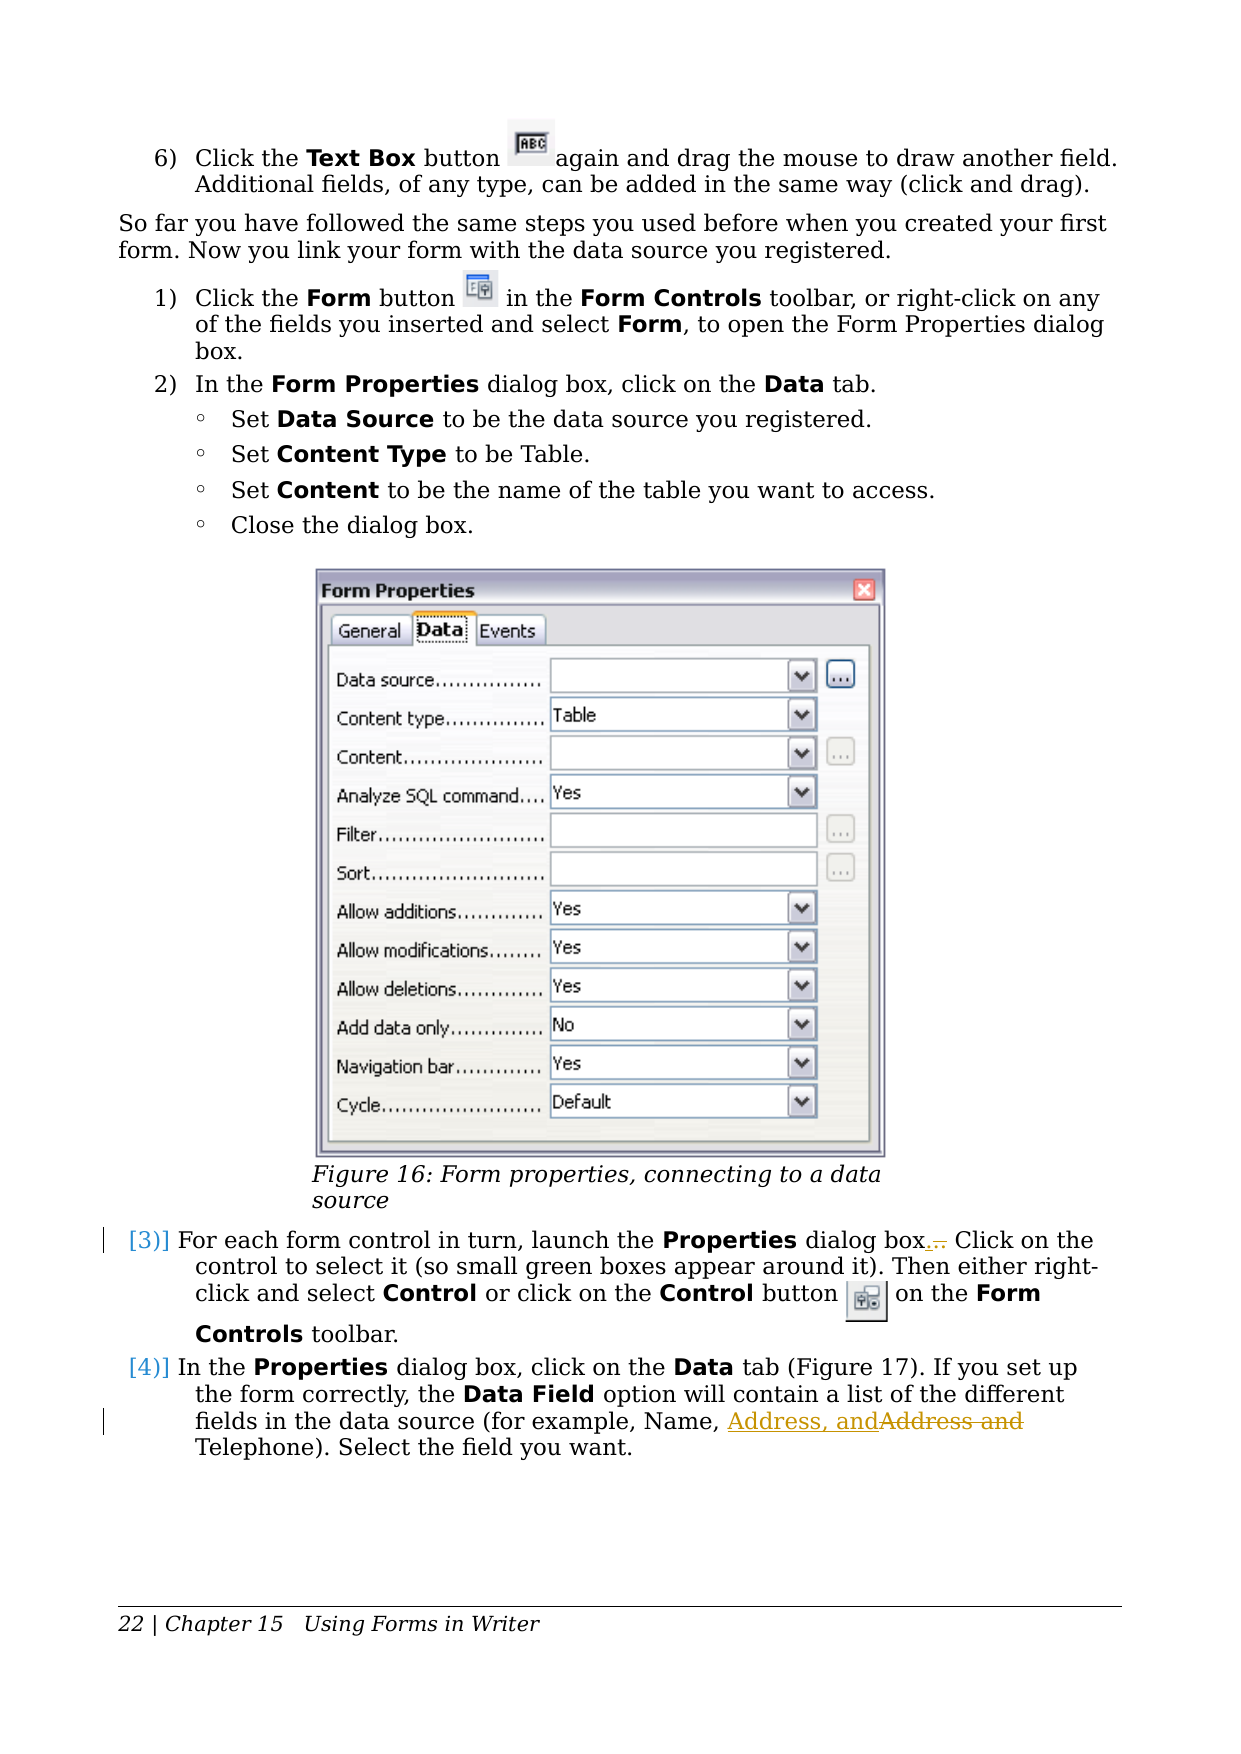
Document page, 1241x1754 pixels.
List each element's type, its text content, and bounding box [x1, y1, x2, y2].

picture [845, 1281, 888, 1322]
picture [311, 564, 888, 1161]
picture [462, 270, 499, 307]
text Figure 16: Form properties, connecting to a data source [312, 1161, 928, 1214]
list In the Properties dialog box, click on the Data tab (Figure 17). If you set up the form correctly, the Data Field option will contain a list of the different fields in the data source (for example, Name, Address, and Telephone). Select the field you want. [177, 1354, 1122, 1461]
list Click the Text Box button again and drag the mouse to draw another field. Additional fields, of any type, can be added in the same way (click and drag). [177, 118, 1122, 198]
list Click the Form button in the Form Controls toolbar, or right-click on any of the fields you inserted and select Form, to open the Form Properties dialog box. [177, 270, 1122, 365]
picture [507, 118, 556, 166]
list Set Content to be the name of the table you want to access. [193, 475, 1122, 504]
list In the Form Properties dialog box, click on the Data tab. [177, 371, 1122, 398]
list So far you have followed the same steps you used before when you created your first form. Now you link your form with the data source you registered. [118, 211, 1122, 264]
list Set Content Type to be Table. [193, 439, 1122, 469]
list Set Data Source to be the data source you registered. [193, 404, 1122, 433]
list Close the dialog box. [193, 510, 1122, 539]
list For each form control in turn, launch the Properties dialog box. Click on the control to select it (so small green boxes appear around it). Then either right-click and select Control or click on the Control button on the Form Controls toolbar. [177, 1227, 1122, 1348]
